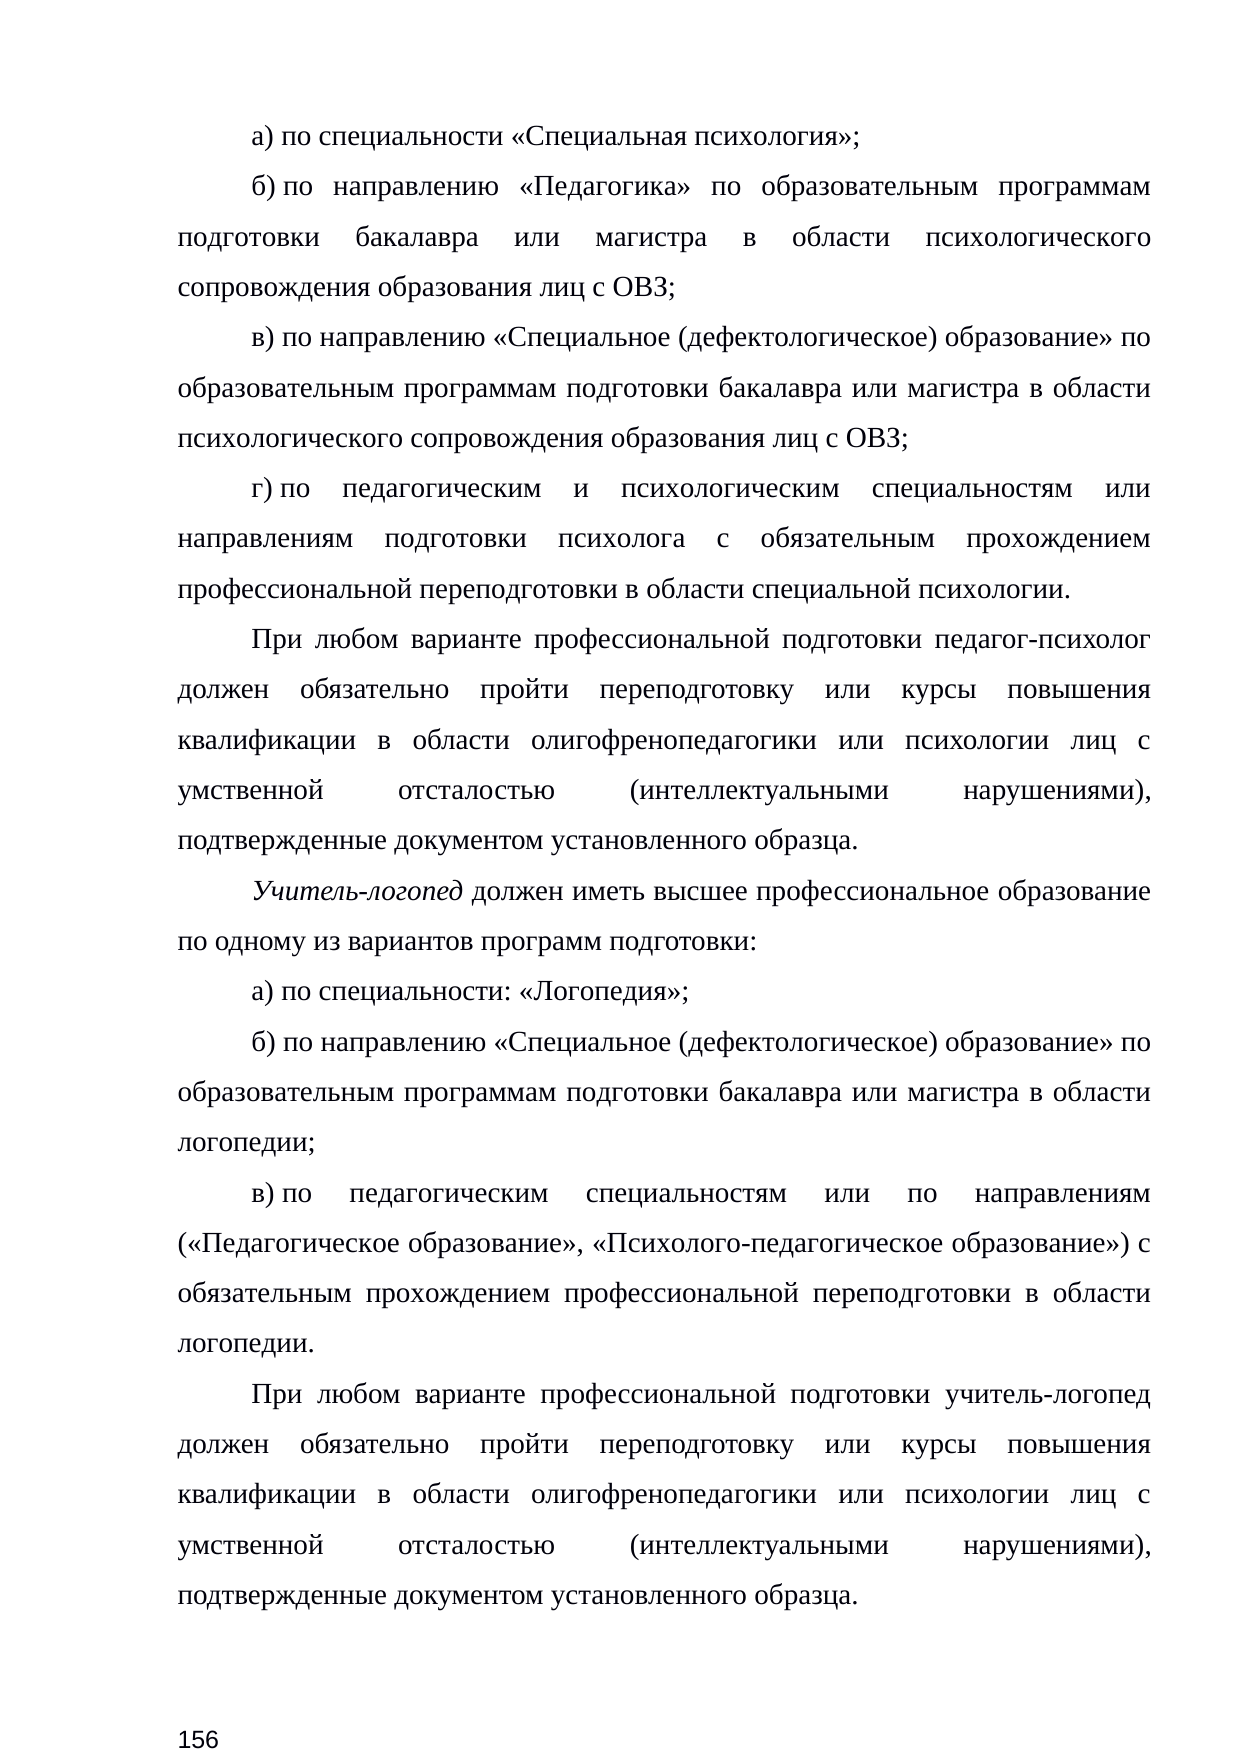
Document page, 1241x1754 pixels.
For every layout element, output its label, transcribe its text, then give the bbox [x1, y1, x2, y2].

text а) по специальности «Специальная психология»; [177, 118, 1152, 152]
text в) по направлению «Специальное (дефектологическое) образование» по образовательным программам подготовки бакалавра или магистра в области психологического сопровождения образования лиц с ОВЗ; [177, 319, 1152, 453]
text б) по направлению «Специальное (дефектологическое) образование» по образовательным программам подготовки бакалавра или магистра в области логопедии; [177, 1024, 1152, 1158]
text Учитель-логопед должен иметь высшее профессиональное образование по одному из вариантов программ подготовки: [177, 873, 1152, 957]
text При любом варианте профессиональной подготовки педагог-психолог должен обязательно пройти переподготовку или курсы повышения квалификации в области олигофренопедагогики или психологии лиц с умственной отсталостью (интеллектуальными нарушениями), подтвержденные документом установленного образца. [177, 621, 1152, 856]
text а) по специальности: «Логопедия»; [177, 973, 1152, 1007]
text в) по педагогическим специальностям или по направлениям («Педагогическое образование», «Психолого-педагогическое образование») с обязательным прохождением профессиональной переподготовки в области логопедии. [177, 1175, 1152, 1359]
text г) по педагогическим и психологическим специальностям или направлениям подготовки психолога с обязательным прохождением профессиональной переподготовки в области специальной психологии. [177, 470, 1152, 604]
text При любом варианте профессиональной подготовки учитель-логопед должен обязательно пройти переподготовку или курсы повышения квалификации в области олигофренопедагогики или психологии лиц с умственной отсталостью (интеллектуальными нарушениями), подтвержденные документом установленного образца. [177, 1376, 1152, 1611]
text б) по направлению «Педагогика» по образовательным программам подготовки бакалавра или магистра в области психологического сопровождения образования лиц с ОВЗ; [177, 168, 1152, 303]
